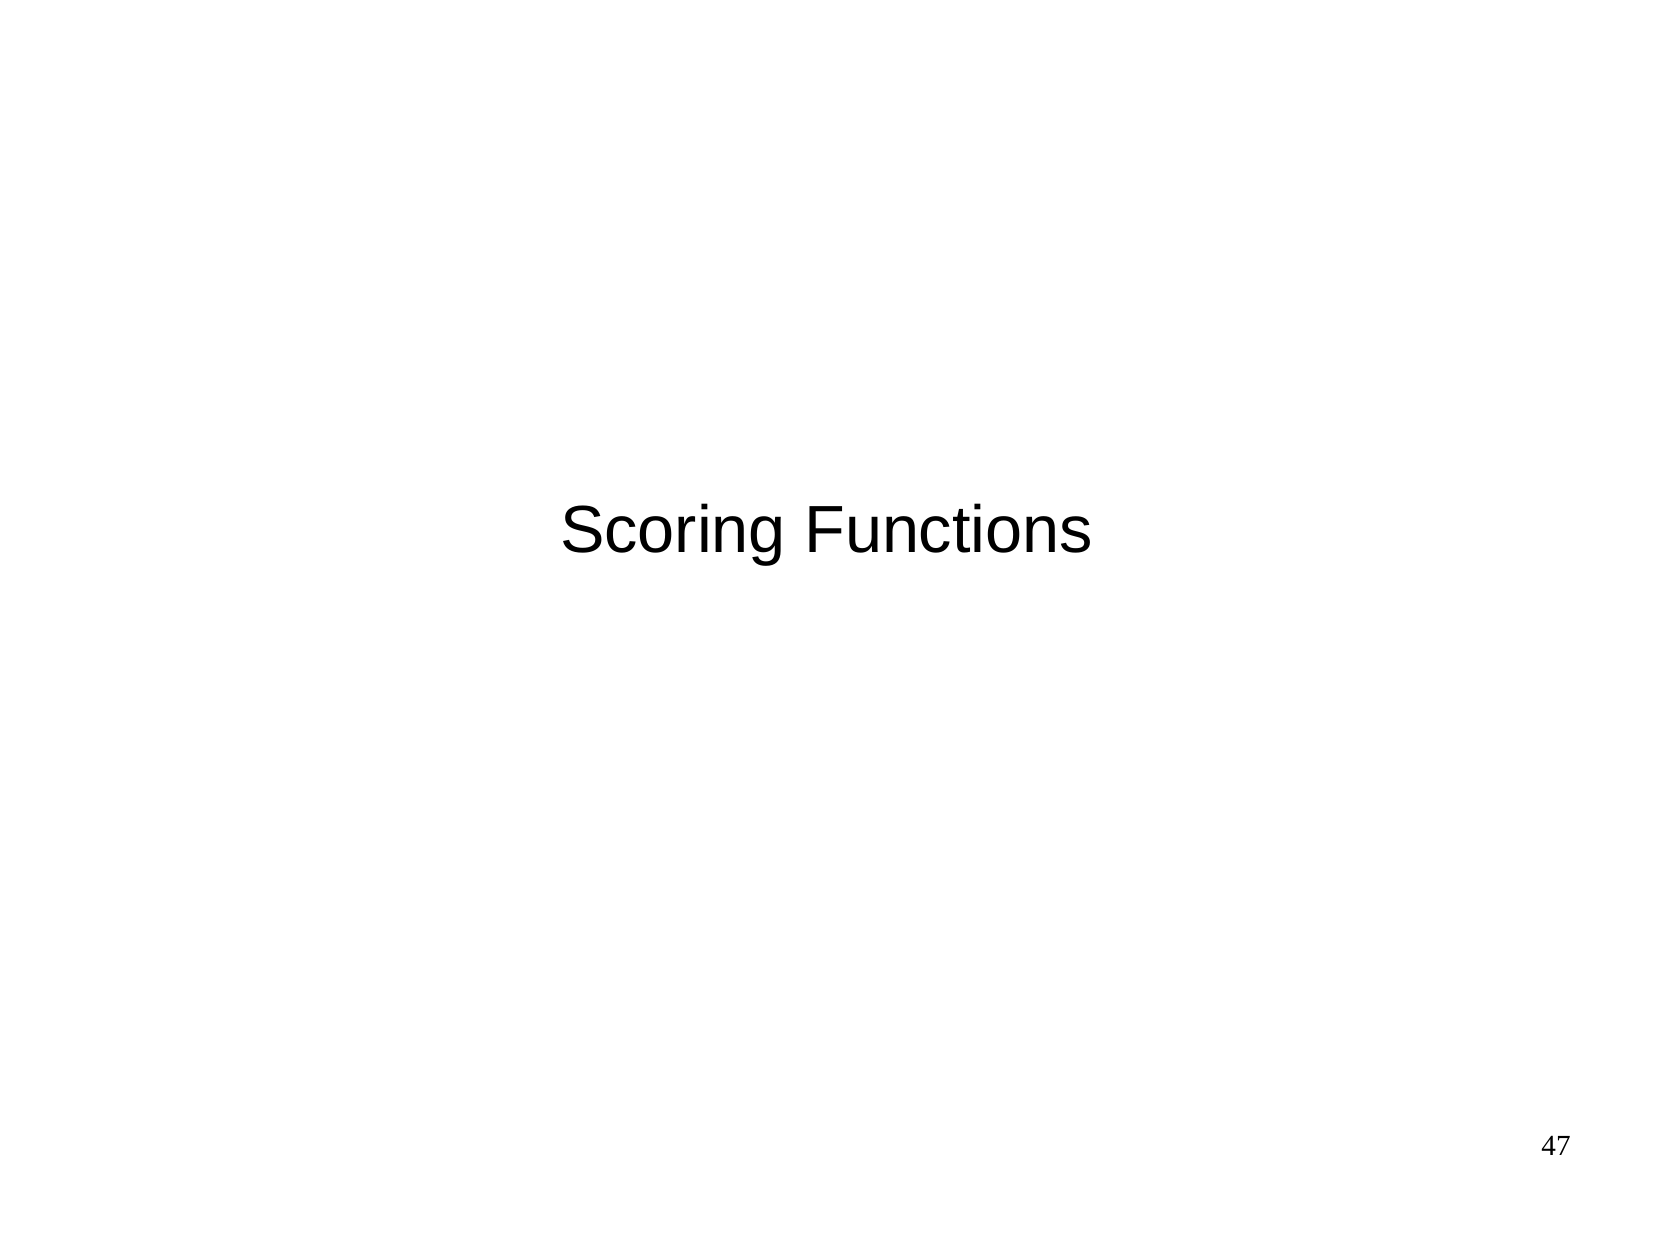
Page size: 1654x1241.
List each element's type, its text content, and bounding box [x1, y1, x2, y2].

subtitle Scoring Functions [82, 49, 1571, 1010]
